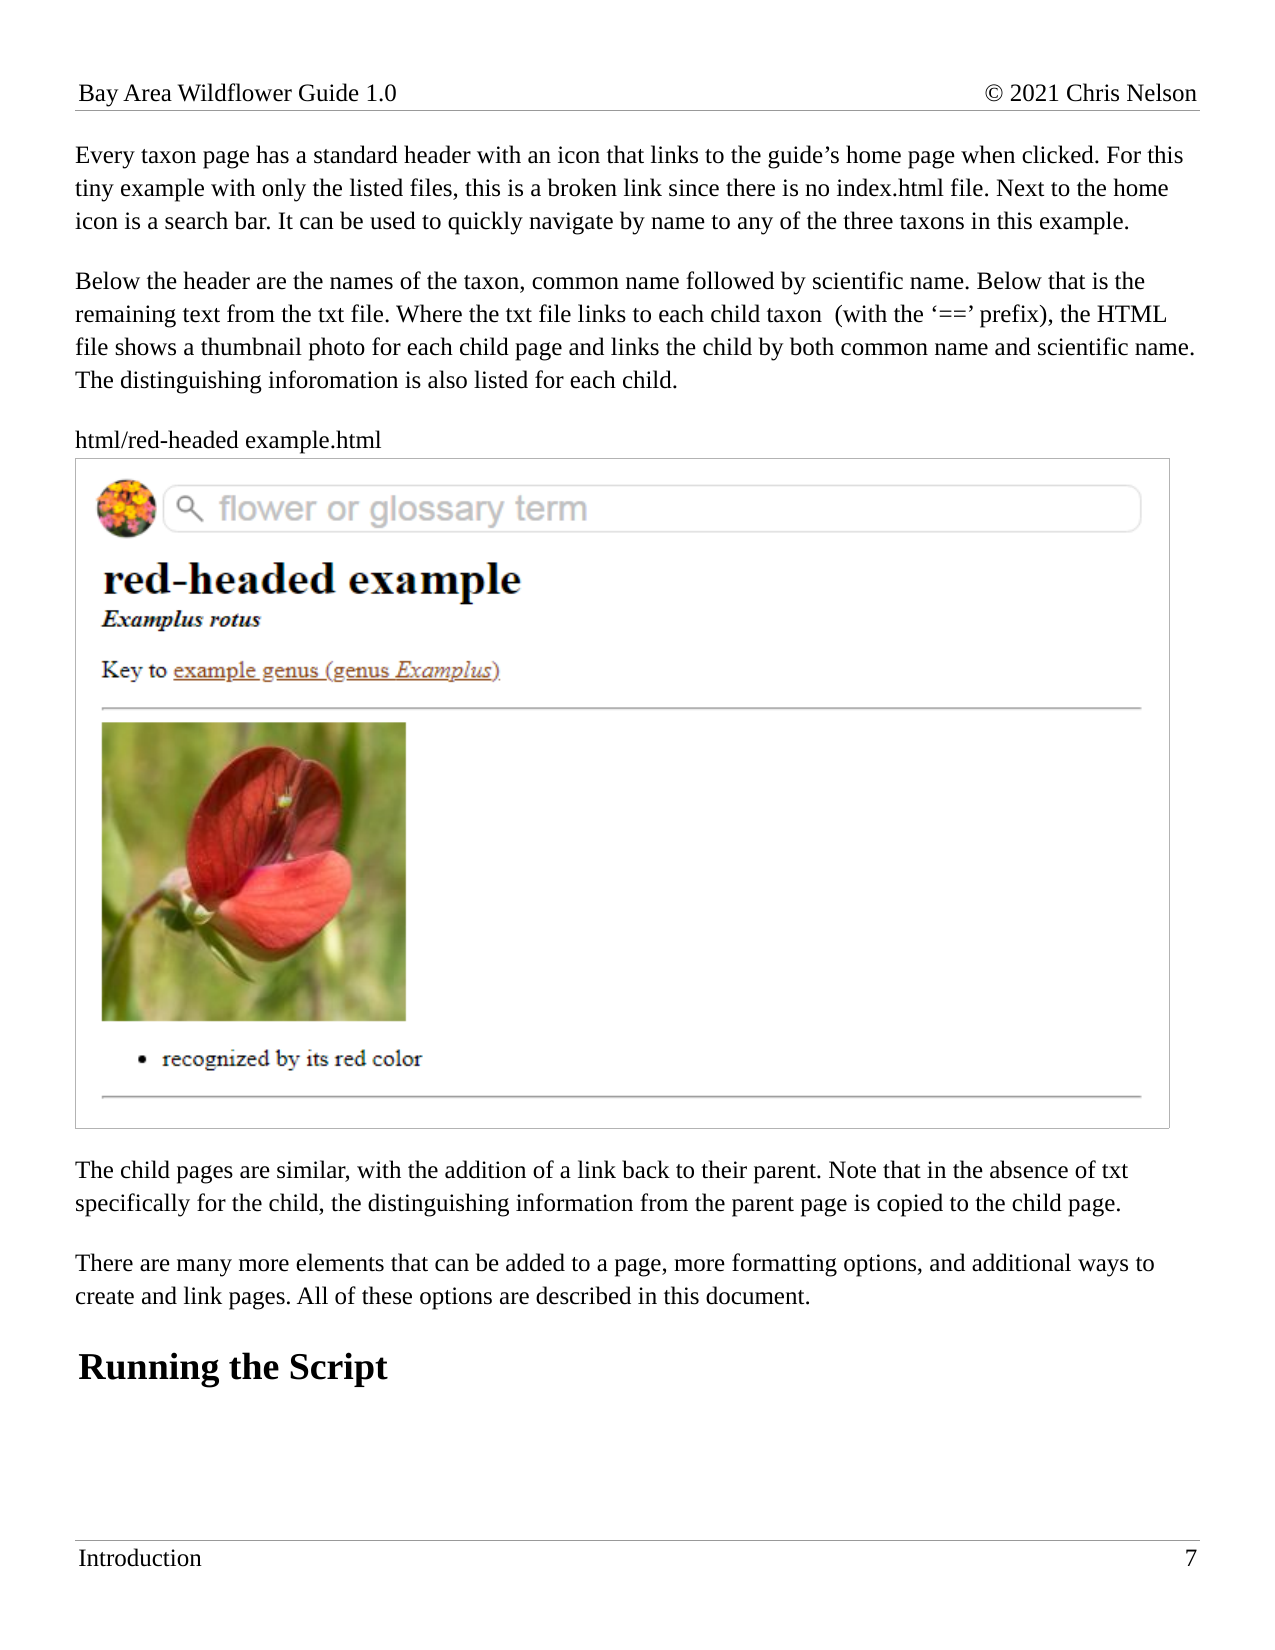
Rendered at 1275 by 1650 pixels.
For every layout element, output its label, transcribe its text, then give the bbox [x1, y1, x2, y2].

text html/red-headed example.html [75, 425, 1200, 454]
subtitle Running the Script [78, 1344, 1200, 1388]
text There are many more elements that can be added to a page, more formatting options, and additional ways to create and link pages. All of these options are described in this document. [75, 1248, 1200, 1310]
picture [90, 473, 1154, 1114]
text Every taxon page has a standard header with an icon that links to the guide’s home page when clicked. For this tiny example with only the listed files, this is a broken link since there is no index.html file. Next to the home icon is a search bar. It can be used to quickly navigate by name to any of the three taxons in this example. [75, 140, 1200, 235]
text Below the header are the names of the taxon, common name followed by scientific name. Below that is the remaining text from the txt file. Where the txt file links to each child taxon (with the ‘==’ prefix), the HTML file shows a thumbnail photo for each child page and links the child by both common name and scientific name. The distinguishing inforomation is also listed for each child. [75, 266, 1200, 394]
text The child pages are similar, with the addition of a link back to their parent. Note that in the absence of txt specifically for the child, the distinguishing information from the parent page is copied to the child page. [75, 1155, 1200, 1217]
